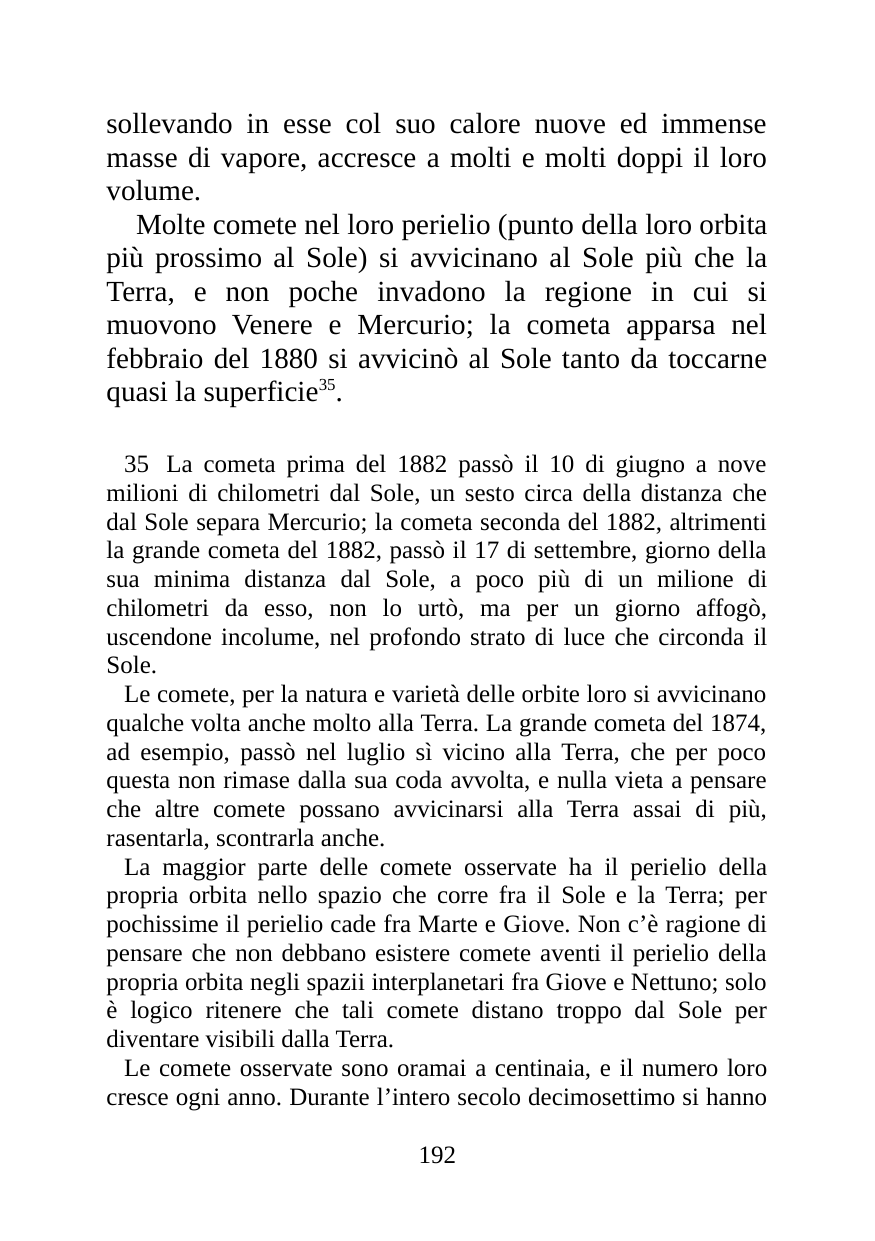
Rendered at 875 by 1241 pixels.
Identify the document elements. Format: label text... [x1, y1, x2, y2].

text sollevando in esse col suo calore nuove ed immense masse di vapore, accresce a molti e molti doppi il loro volume. [106, 106, 768, 207]
text Le comete, per la natura e varietà delle orbite loro si avvicinano qualche volta anche molto alla Terra. La grande cometa del 1874, ad esempio, passò nel luglio sì vicino alla Terra, che per poco questa non rimase dalla sua coda avvolta, e nulla vieta a pensare che altre comete possano avvicinarsi alla Terra assai di più, rasentarla, scontrarla anche. [106, 679, 768, 852]
text Le comete osservate sono oramai a centinaia, e il numero loro cresce ogni anno. Durante l’intero secolo decimosettimo si hanno [106, 1053, 768, 1110]
text La cometa prima del 1882 passò il 10 di giugno a nove milioni di chilometri dal Sole, un sesto circa della distanza che dal Sole separa Mercurio; la cometa seconda del 1882, altrimenti la grande cometa del 1882, passò il 17 di settembre, giorno della sua minima distanza dal Sole, a poco più di un milione di chilometri da esso, non lo urtò, ma per un giorno affogò, uscendone incolume, nel profondo strato di luce che circonda il Sole. [106, 449, 768, 679]
text Molte comete nel loro perielio (punto della loro orbita più prossimo al Sole) si avvicinano al Sole più che la Terra, e non poche invadono la regione in cui si muovono Venere e Mercurio; la cometa apparsa nel febbraio del 1880 si avvicinò al Sole tanto da toccarne quasi la superficie. [106, 207, 768, 408]
text La maggior parte delle comete osservate ha il perielio della propria orbita nello spazio che corre fra il Sole e la Terra; per pochissime il perielio cade fra Marte e Giove. Non c’è ragione di pensare che non debbano esistere comete aventi il perielio della propria orbita negli spazii interplanetari fra Giove e Nettuno; solo è logico ritenere che tali comete distano troppo dal Sole per diventare visibili dalla Terra. [106, 852, 768, 1053]
